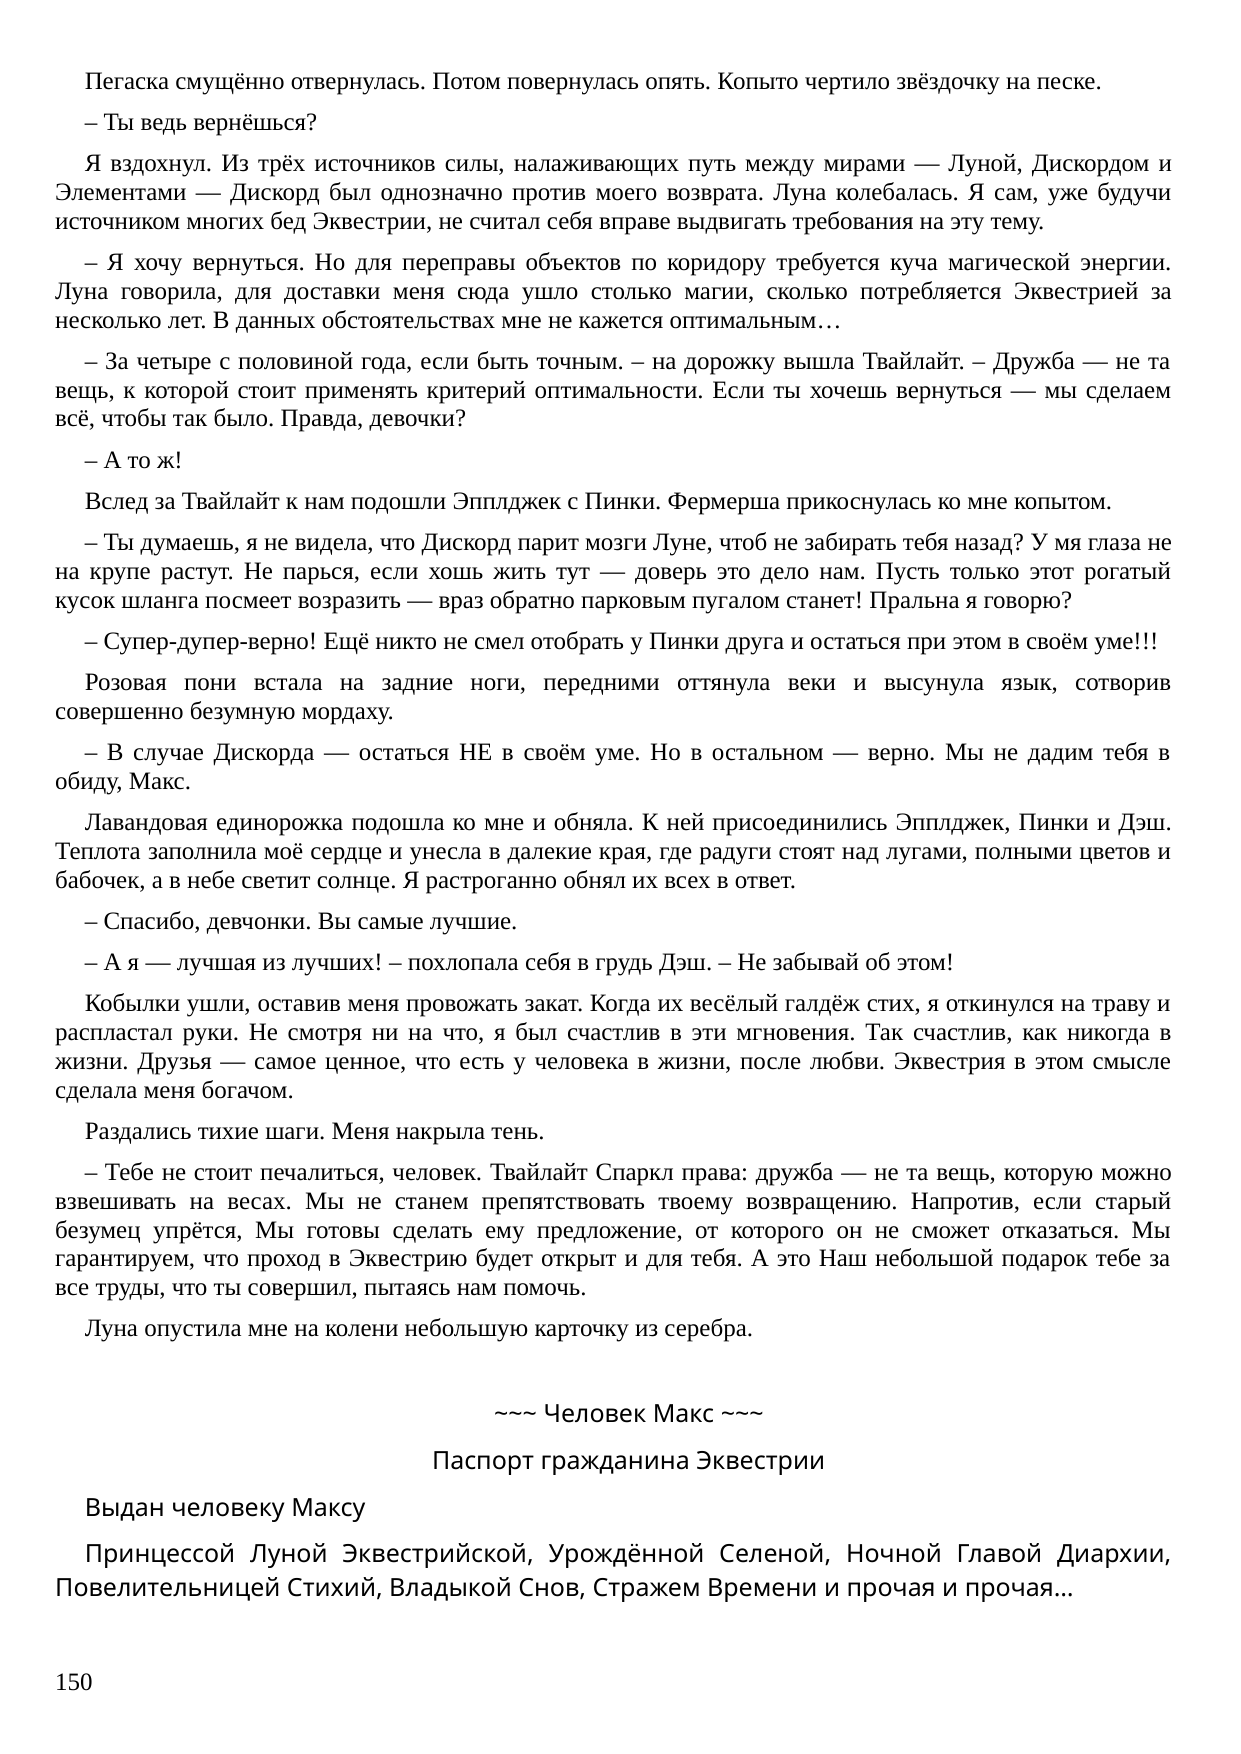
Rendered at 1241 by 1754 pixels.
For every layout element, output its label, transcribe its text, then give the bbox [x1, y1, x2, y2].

text – А я — лучшая из лучших! – похлопала себя в грудь Дэш. – Не забывай об этом! [55, 947, 1173, 976]
text Я вздохнул. Из трёх источников силы, налаживающих путь между мирами — Луной, Дискордом и Элементами — Дискорд был однозначно против моего возврата. Луна колебалась. Я сам, уже будучи источником многих бед Эквестрии, не считал себя вправе выдвигать требования на эту тему. [55, 148, 1173, 235]
text ~~~ Человек Макс ~~~ [55, 1396, 1173, 1430]
text – Я хочу вернуться. Но для переправы объектов по коридору требуется куча магической энергии. Луна говорила, для доставки меня сюда ушло столько магии, сколько потребляется Эквестрией за несколько лет. В данных обстоятельствах мне не кажется оптимальным… [55, 247, 1173, 333]
text Пегаска смущённо отвернулась. Потом повернулась опять. Копыто чертило звёздочку на песке. [55, 66, 1173, 95]
text Раздались тихие шаги. Меня накрыла тень. [55, 1116, 1173, 1145]
text – В случае Дискорда — остаться НЕ в своём уме. Но в остальном — верно. Мы не дадим тебя в обиду, Макс. [55, 737, 1173, 795]
text – Ты ведь вернёшься? [55, 107, 1173, 136]
text – А то ж! [55, 445, 1173, 473]
text Лавандовая единорожка подошла ко мне и обняла. К ней присоединились Эпплджек, Пинки и Дэш. Теплота заполнила моё сердце и унесла в далекие края, где радуги стоят над лугами, полными цветов и бабочек, а в небе светит солнце. Я растроганно обнял их всех в ответ. [55, 807, 1173, 893]
text – Ты думаешь, я не видела, что Дискорд парит мозги Луне, чтоб не забирать тебя назад? У мя глаза не на крупе растут. Не парься, если хошь жить тут — доверь это дело нам. Пусть только этот рогатый кусок шланга посмеет возразить — враз обратно парковым пугалом станет! Пральна я говорю? [55, 527, 1173, 613]
text Выдан человеку Максу [55, 1489, 1173, 1523]
text Кобылки ушли, оставив меня провожать закат. Когда их весёлый галдёж стих, я откинулся на траву и распластал руки. Не смотря ни на что, я был счастлив в эти мгновения. Так счастлив, как никогда в жизни. Друзья — самое ценное, что есть у человека в жизни, после любви. Эквестрия в этом смысле сделала меня богачом. [55, 988, 1173, 1103]
text – Супер-дупер-верно! Ещё никто не смел отобрать у Пинки друга и остаться при этом в своём уме!!! [55, 626, 1173, 655]
text – Спасибо, девчонки. Вы самые лучшие. [55, 906, 1173, 935]
text – Тебе не стоит печалиться, человек. Твайлайт Спаркл права: дружба — не та вещь, которую можно взвешивать на весах. Мы не станем препятствовать твоему возвращению. Напротив, если старый безумец упрётся, Мы готовы сделать ему предложение, от которого он не сможет отказаться. Мы гарантируем, что проход в Эквестрию будет открыт и для тебя. А это Наш небольшой подарок тебе за все труды, что ты совершил, пытаясь нам помочь. [55, 1157, 1173, 1301]
text Розовая пони встала на задние ноги, передними оттянула веки и высунула язык, сотворив совершенно безумную мордаху. [55, 667, 1173, 725]
text Принцессой Луной Эквестрийской, Урождённой Селеной, Ночной Главой Диархии, Повелительницей Стихий, Владыкой Снов, Стражем Времени и прочая и прочая… [55, 1536, 1173, 1604]
text Луна опустила мне на колени небольшую карточку из серебра. [55, 1313, 1173, 1342]
text Паспорт гражданина Эквестрии [55, 1443, 1173, 1477]
text – За четыре с половиной года, если быть точным. – на дорожку вышла Твайлайт. – Дружба — не та вещь, к которой стоит применять критерий оптимальности. Если ты хочешь вернуться — мы сделаем всё, чтобы так было. Правда, девочки? [55, 346, 1173, 432]
text Вслед за Твайлайт к нам подошли Эпплджек с Пинки. Фермерша прикоснулась ко мне копытом. [55, 486, 1173, 515]
